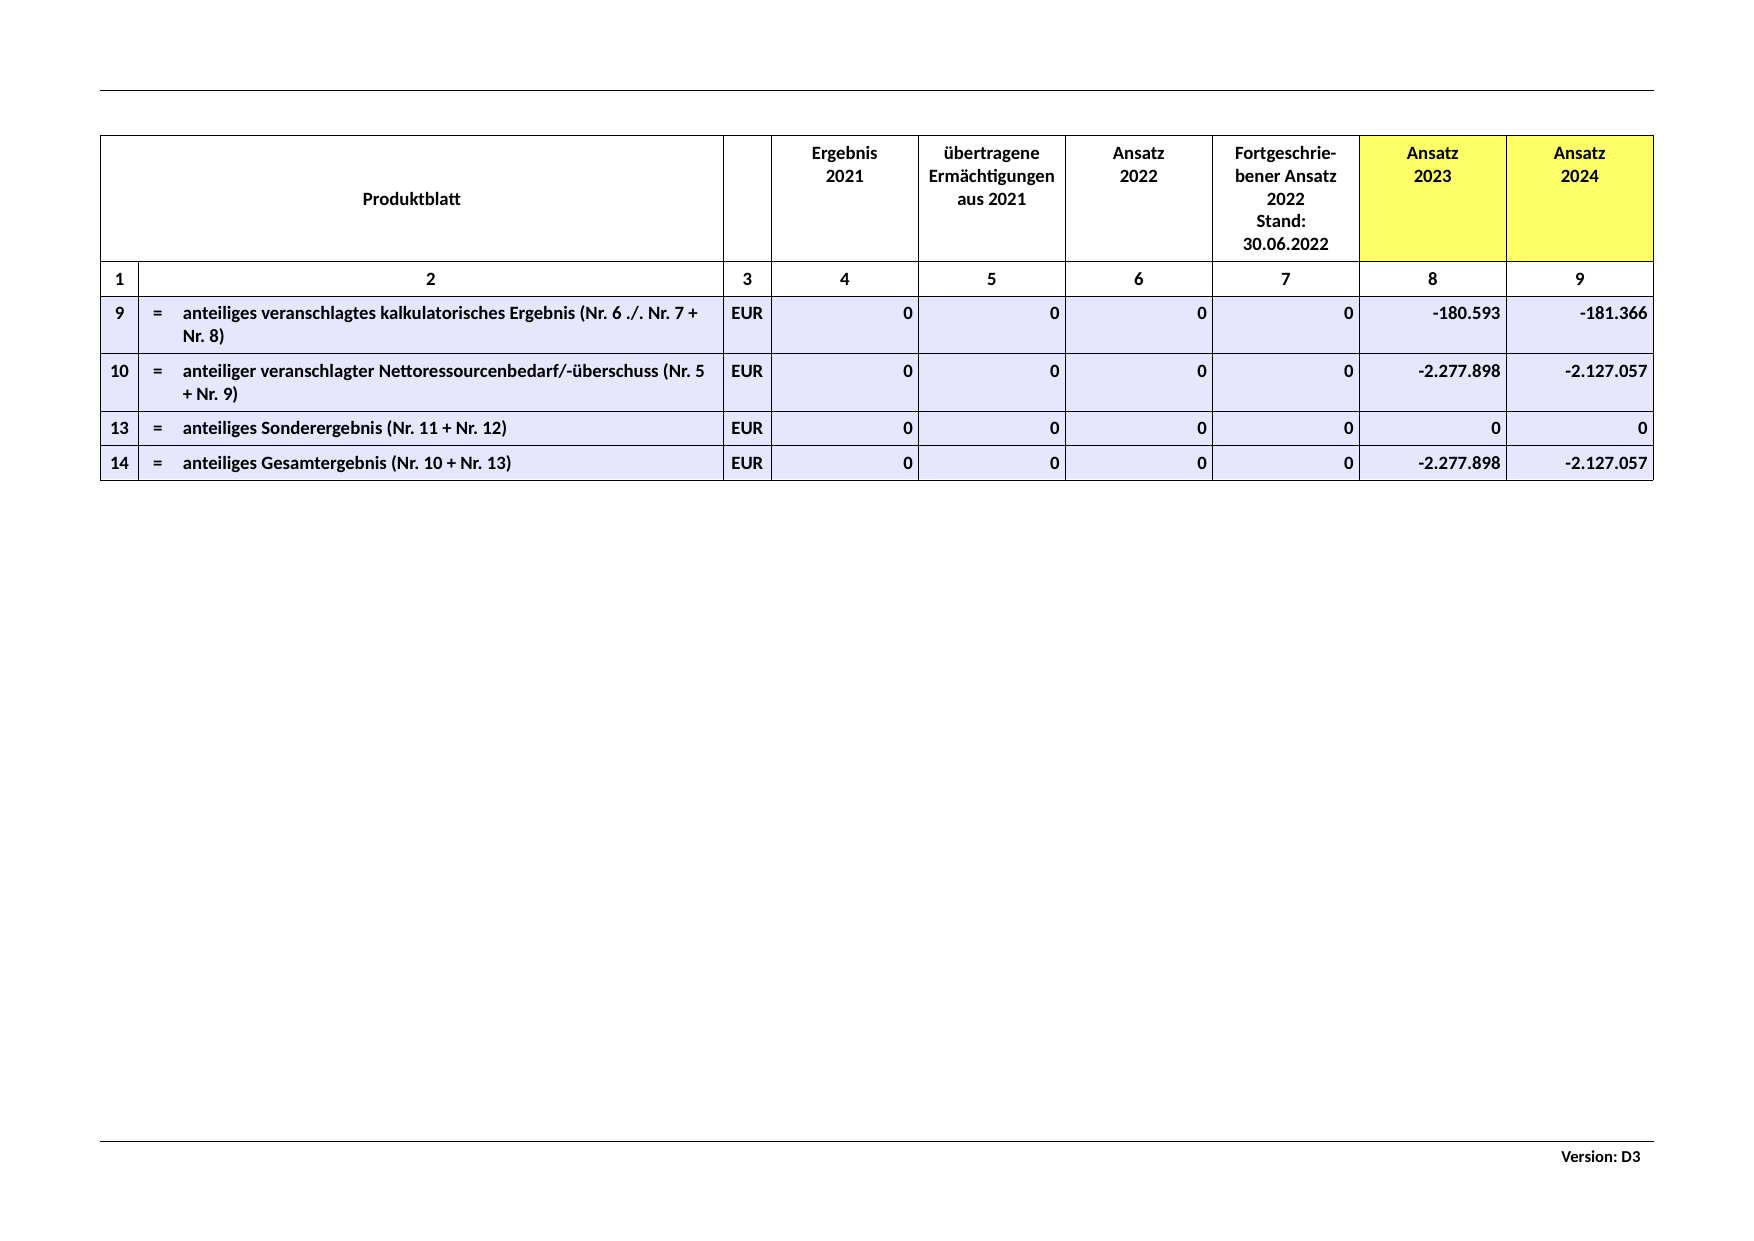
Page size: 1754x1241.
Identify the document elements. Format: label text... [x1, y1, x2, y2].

table_cell 2 [139, 262, 723, 296]
table_cell EUR [724, 354, 771, 411]
table_header Ansatz 2023 [1360, 136, 1506, 261]
table_header Produktblatt [101, 136, 723, 261]
table_cell = [139, 354, 177, 411]
table_cell = [139, 412, 177, 445]
table_cell 0 [1066, 446, 1212, 479]
table_cell EUR [724, 412, 771, 445]
table_cell 9 [1507, 262, 1653, 296]
table_header Ansatz 2022 [1066, 136, 1212, 261]
table_cell 6 [1066, 262, 1212, 296]
table_header [724, 136, 771, 261]
table_cell anteiliges veranschlagtes kalkulatorisches Ergebnis (Nr. 6 ./. Nr. 7 + Nr. 8) [177, 297, 723, 353]
table_header Ergebnis 2021 [772, 136, 918, 261]
table_cell 5 [919, 262, 1065, 296]
table_header Fortgeschrie-bener Ansatz 2022 Stand: 30.06.2022 [1213, 136, 1359, 261]
table_cell 10 [101, 354, 138, 411]
table_cell anteiliges Gesamtergebnis (Nr. 10 + Nr. 13) [177, 446, 723, 479]
table_cell anteiliges Sonderergebnis (Nr. 11 + Nr. 12) [177, 412, 723, 445]
table_cell 0 [919, 412, 1065, 445]
table_cell 0 [1213, 446, 1359, 479]
table_cell = [139, 446, 177, 479]
table_cell -181.366 [1507, 297, 1653, 353]
table_cell -2.127.057 [1507, 446, 1653, 479]
table_cell 8 [1360, 262, 1506, 296]
table_cell 0 [1213, 412, 1359, 445]
table_cell -180.593 [1360, 297, 1506, 353]
table_cell 0 [772, 412, 918, 445]
table_cell 0 [1066, 354, 1212, 411]
table_cell = [139, 297, 177, 353]
table_cell 0 [1066, 412, 1212, 445]
table_cell 0 [919, 354, 1065, 411]
table_cell 4 [772, 262, 918, 296]
table_header übertragene Ermächtigungen aus 2021 [919, 136, 1065, 261]
table_cell 0 [919, 297, 1065, 353]
table_cell 13 [101, 412, 138, 445]
table_cell 3 [724, 262, 771, 296]
table_cell 0 [772, 354, 918, 411]
table_cell anteiliger veranschlagter Nettoressourcenbedarf/-überschuss (Nr. 5 + Nr. 9) [177, 354, 723, 411]
table_cell -2.127.057 [1507, 354, 1653, 411]
table_cell 0 [1213, 354, 1359, 411]
table_cell 9 [101, 297, 138, 353]
table_cell 1 [101, 262, 138, 296]
table_cell 0 [1507, 412, 1653, 445]
table_header Ansatz 2024 [1507, 136, 1653, 261]
table_cell EUR [724, 446, 771, 479]
table_cell 0 [772, 297, 918, 353]
table_cell 14 [101, 446, 138, 479]
table_cell 0 [1213, 297, 1359, 353]
table_cell -2.277.898 [1360, 446, 1506, 479]
table_cell 0 [919, 446, 1065, 479]
table_cell 7 [1213, 262, 1359, 296]
table_cell 0 [1360, 412, 1506, 445]
table_cell -2.277.898 [1360, 354, 1506, 411]
table_cell 0 [1066, 297, 1212, 353]
table_cell EUR [724, 297, 771, 353]
table_cell 0 [772, 446, 918, 479]
